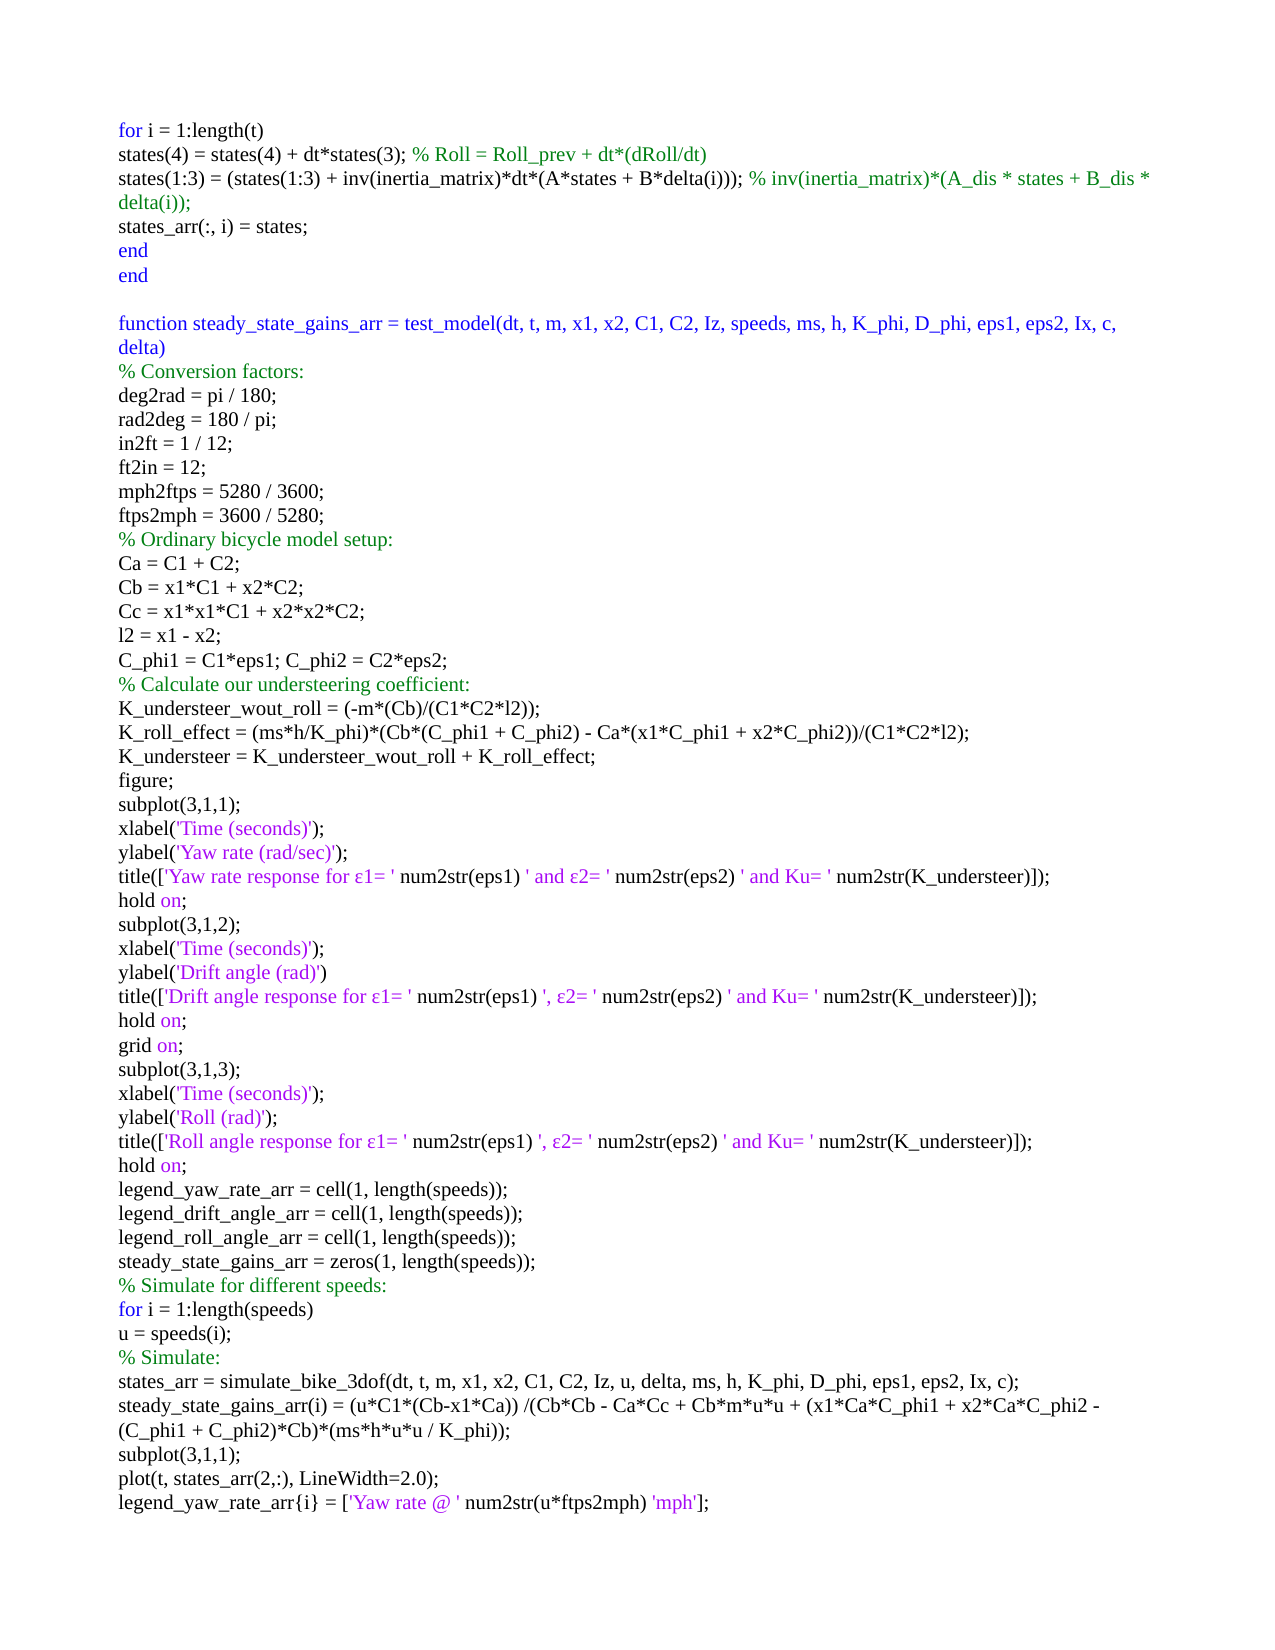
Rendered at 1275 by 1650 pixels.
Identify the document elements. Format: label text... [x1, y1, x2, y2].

text legend_drift_angle_arr = cell(1, length(speeds)); [118, 1201, 1157, 1225]
text Cc = x1*x1*C1 + x2*x2*C2; [118, 599, 1157, 623]
text % Ordinary bicycle model setup: [118, 527, 1157, 551]
text % Calculate our understeering coefficient: [118, 672, 1157, 696]
text % Conversion factors: [118, 359, 1157, 383]
text subplot(3,1,2); [118, 912, 1157, 936]
text subplot(3,1,1); [118, 1442, 1157, 1466]
text Ca = C1 + C2; [118, 551, 1157, 575]
text in2ft = 1 / 12; [118, 431, 1157, 455]
text for i = 1:length(t) [118, 118, 1157, 142]
text xlabel('Time (seconds)'); [118, 1081, 1157, 1105]
text hold on; [118, 1153, 1157, 1177]
text end [118, 238, 1157, 262]
text rad2deg = 180 / pi; [118, 407, 1157, 431]
text title(['Roll angle response for ε1= ' num2str(eps1) ', ε2= ' num2str(eps2) ' and Ku= ' num2str(K_understeer)]); [118, 1129, 1157, 1153]
text legend_yaw_rate_arr = cell(1, length(speeds)); [118, 1177, 1157, 1201]
text figure; [118, 768, 1157, 792]
text states_arr(:, i) = states; [118, 214, 1157, 238]
text K_understeer = K_understeer_wout_roll + K_roll_effect; [118, 744, 1157, 768]
text K_roll_effect = (ms*h/K_phi)*(Cb*(C_phi1 + C_phi2) - Ca*(x1*C_phi1 + x2*C_phi2))/(C1*C2*l2); [118, 720, 1157, 744]
text legend_yaw_rate_arr{i} = ['Yaw rate @ ' num2str(u*ftps2mph) 'mph']; [118, 1490, 1157, 1514]
text % Simulate for different speeds: [118, 1273, 1157, 1297]
text steady_state_gains_arr(i) = (u*C1*(Cb-x1*Ca)) /(Cb*Cb - Ca*Cc + Cb*m*u*u + (x1*Ca*C_phi1 + x2*Ca*C_phi2 - (C_phi1 + C_phi2)*Cb)*(ms*h*u*u / K_phi)); [118, 1393, 1157, 1442]
text deg2rad = pi / 180; [118, 383, 1157, 407]
text hold on; [118, 888, 1157, 912]
text subplot(3,1,1); [118, 792, 1157, 816]
text % Simulate: [118, 1345, 1157, 1369]
text states(1:3) = (states(1:3) + inv(inertia_matrix)*dt*(A*states + B*delta(i))); % inv(inertia_matrix)*(A_dis * states + B_dis * delta(i)); [118, 166, 1157, 214]
text for i = 1:length(speeds) [118, 1297, 1157, 1321]
text C_phi1 = C1*eps1; C_phi2 = C2*eps2; [118, 647, 1157, 672]
text Cb = x1*C1 + x2*C2; [118, 575, 1157, 599]
text plot(t, states_arr(2,:), LineWidth=2.0); [118, 1466, 1157, 1490]
text hold on; [118, 1008, 1157, 1032]
text grid on; [118, 1032, 1157, 1057]
text mph2ftps = 5280 / 3600; [118, 479, 1157, 503]
text states_arr = simulate_bike_3dof(dt, t, m, x1, x2, C1, C2, Iz, u, delta, ms, h, K_phi, D_phi, eps1, eps2, Ix, c); [118, 1369, 1157, 1393]
text ftps2mph = 3600 / 5280; [118, 503, 1157, 527]
text subplot(3,1,3); [118, 1057, 1157, 1081]
text ft2in = 12; [118, 455, 1157, 479]
text u = speeds(i); [118, 1321, 1157, 1345]
text ylabel('Yaw rate (rad/sec)'); [118, 840, 1157, 864]
text states(4) = states(4) + dt*states(3); % Roll = Roll_prev + dt*(dRoll/dt) [118, 142, 1157, 166]
text end [118, 262, 1157, 287]
text K_understeer_wout_roll = (-m*(Cb)/(C1*C2*l2)); [118, 696, 1157, 720]
text ylabel('Drift angle (rad)') [118, 960, 1157, 984]
text legend_roll_angle_arr = cell(1, length(speeds)); [118, 1225, 1157, 1249]
text title(['Yaw rate response for ε1= ' num2str(eps1) ' and ε2= ' num2str(eps2) ' and Ku= ' num2str(K_understeer)]); [118, 864, 1157, 888]
text title(['Drift angle response for ε1= ' num2str(eps1) ', ε2= ' num2str(eps2) ' and Ku= ' num2str(K_understeer)]); [118, 984, 1157, 1008]
text xlabel('Time (seconds)'); [118, 936, 1157, 960]
text ylabel('Roll (rad)'); [118, 1105, 1157, 1129]
text xlabel('Time (seconds)'); [118, 816, 1157, 840]
text steady_state_gains_arr = zeros(1, length(speeds)); [118, 1249, 1157, 1273]
text l2 = x1 - x2; [118, 623, 1157, 647]
text function steady_state_gains_arr = test_model(dt, t, m, x1, x2, C1, C2, Iz, speeds, ms, h, K_phi, D_phi, eps1, eps2, Ix, c, delta) [118, 311, 1157, 359]
